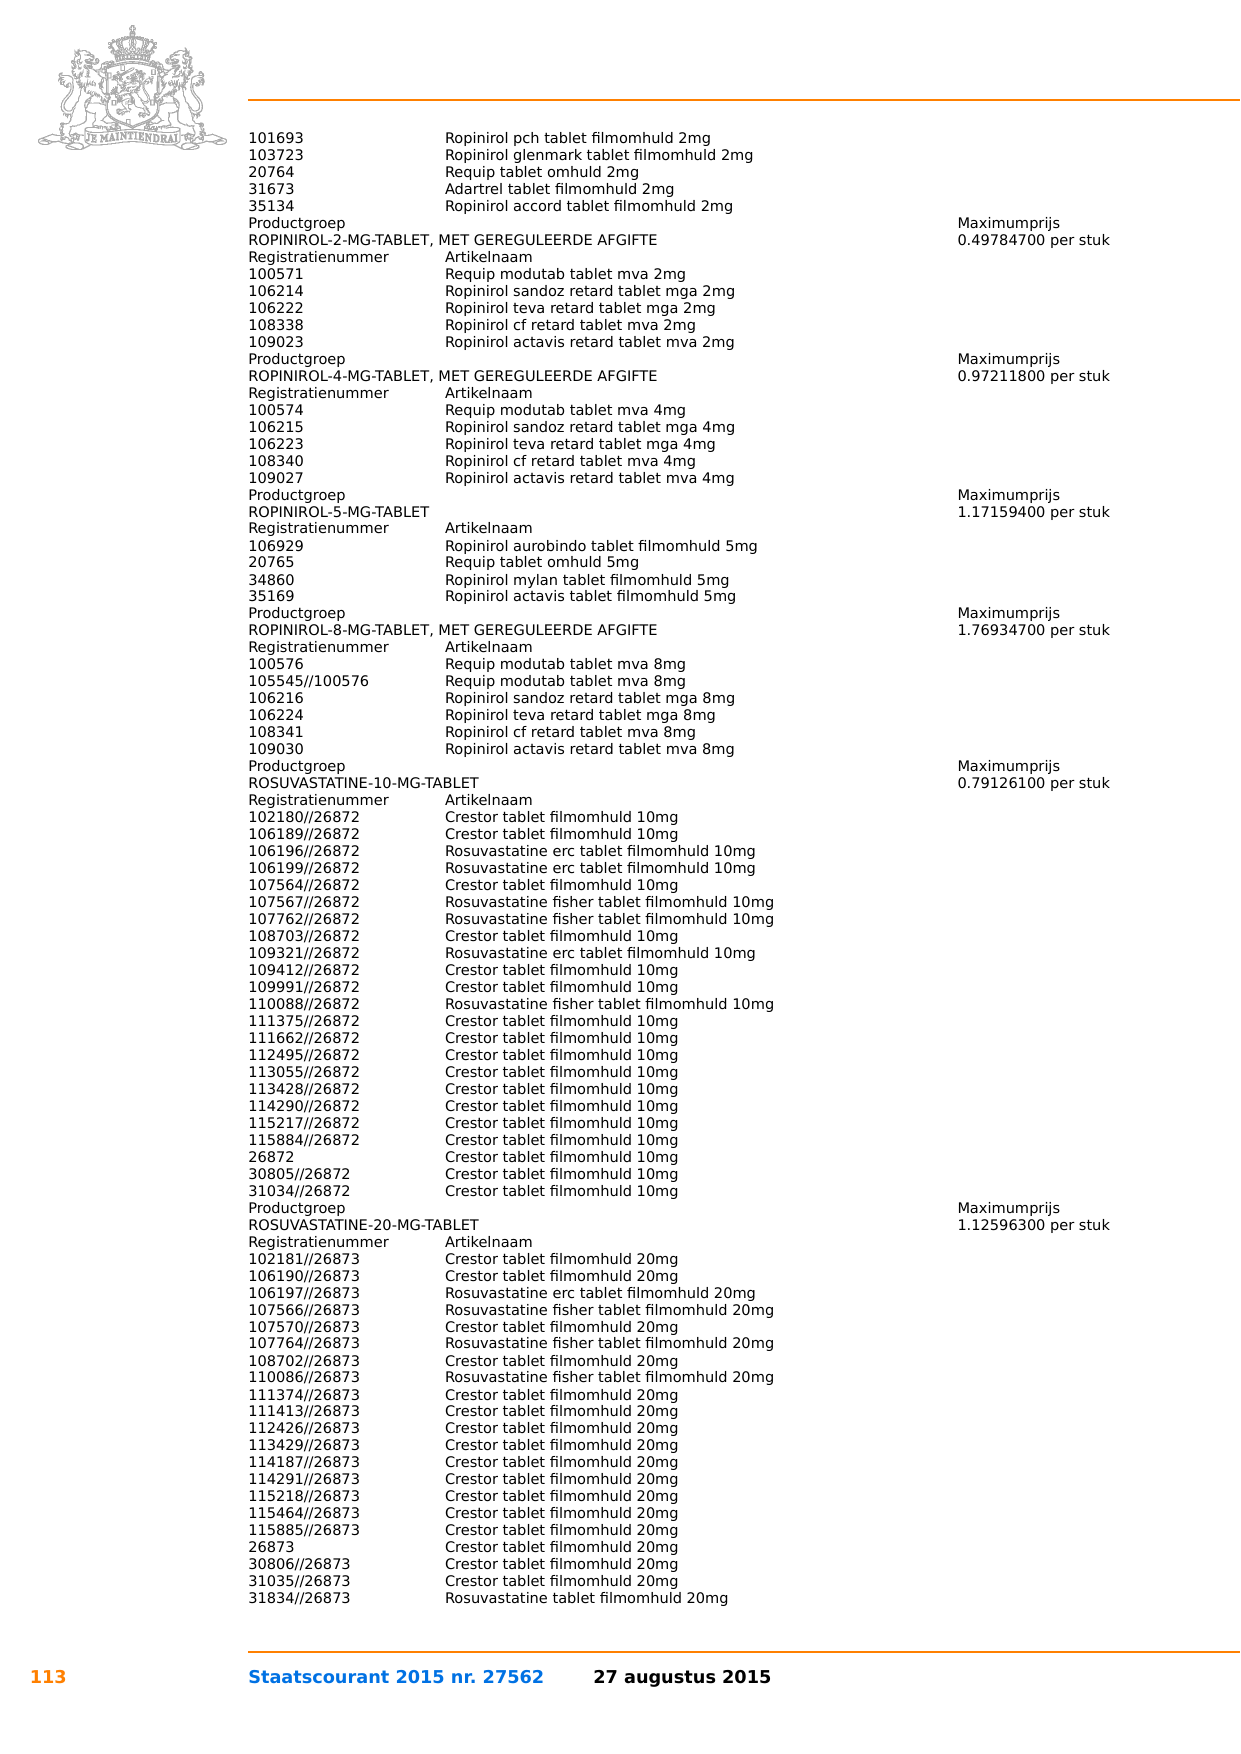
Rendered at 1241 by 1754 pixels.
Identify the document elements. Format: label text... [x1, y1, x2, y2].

table_cell 30806//26873 [248, 1556, 439, 1573]
table_cell [951, 1471, 1163, 1488]
table_cell Ropinirol cf retard tablet mva 8mg [439, 724, 951, 741]
table_cell [951, 673, 1163, 690]
table_cell Productgroep [248, 758, 439, 775]
table_cell 26873 [248, 1539, 439, 1556]
table_cell [951, 1064, 1163, 1081]
table_cell [951, 147, 1163, 164]
table_cell Requip tablet omhuld 5mg [439, 554, 951, 571]
table_cell Crestor tablet filmomhuld 20mg [439, 1353, 951, 1369]
table_cell Maximumprijs [951, 351, 1163, 368]
table_cell [951, 283, 1163, 300]
table_cell 106222 [248, 300, 439, 317]
table_cell 31673 [248, 181, 439, 198]
table_cell 35134 [248, 198, 439, 215]
table_cell Registratienummer [248, 639, 439, 656]
table_cell 114291//26873 [248, 1471, 439, 1488]
table_cell [951, 1505, 1163, 1522]
table_cell Crestor tablet filmomhuld 20mg [439, 1539, 951, 1556]
table_cell [951, 1437, 1163, 1454]
table_cell [951, 894, 1163, 911]
table_cell [951, 1522, 1163, 1539]
table_cell [951, 1301, 1163, 1318]
table_cell Requip modutab tablet mva 4mg [439, 402, 951, 418]
table_cell 26872 [248, 1149, 439, 1166]
table_cell Rosuvastatine erc tablet filmomhuld 10mg [439, 843, 951, 860]
table_cell [951, 707, 1163, 724]
table_cell [951, 1132, 1163, 1149]
table_cell [951, 130, 1163, 147]
table_cell 109991//26872 [248, 979, 439, 996]
table_cell [439, 486, 951, 503]
table_cell 106223 [248, 436, 439, 452]
table_cell 1.76934700 per stuk [951, 622, 1163, 639]
table_cell 106196//26872 [248, 843, 439, 860]
table_cell Registratienummer [248, 249, 439, 266]
table_cell 110086//26873 [248, 1369, 439, 1386]
table_cell Ropinirol teva retard tablet mga 8mg [439, 707, 951, 724]
table_cell 106197//26873 [248, 1285, 439, 1301]
table_cell 101693 [248, 130, 439, 147]
table_cell 108338 [248, 317, 439, 334]
table_cell Crestor tablet filmomhuld 20mg [439, 1386, 951, 1403]
table_cell 111413//26873 [248, 1403, 439, 1420]
table_cell [951, 1573, 1163, 1590]
table_cell [951, 402, 1163, 418]
table_cell 111374//26873 [248, 1386, 439, 1403]
table_cell 115464//26873 [248, 1505, 439, 1522]
table_cell 30805//26872 [248, 1166, 439, 1183]
table_cell 0.79126100 per stuk [951, 775, 1163, 792]
table_cell Crestor tablet filmomhuld 20mg [439, 1488, 951, 1505]
table_cell [439, 351, 951, 368]
table_cell Requip tablet omhuld 2mg [439, 164, 951, 181]
table_cell [951, 928, 1163, 945]
table_cell 107764//26873 [248, 1335, 439, 1352]
table_cell Registratienummer [248, 385, 439, 402]
table_cell [951, 164, 1163, 181]
table_cell 112426//26873 [248, 1420, 439, 1437]
table_cell 108703//26872 [248, 928, 439, 945]
table_cell 34860 [248, 571, 439, 588]
table_cell Artikelnaam [439, 1234, 951, 1251]
table_cell [951, 1403, 1163, 1420]
table_cell [951, 1488, 1163, 1505]
table_cell Ropinirol cf retard tablet mva 4mg [439, 453, 951, 469]
table_cell Crestor tablet filmomhuld 10mg [439, 809, 951, 826]
table_cell Registratienummer [248, 1234, 439, 1251]
table_cell [951, 1234, 1163, 1251]
table_cell [951, 1081, 1163, 1098]
table_cell 100576 [248, 656, 439, 673]
table_cell 115218//26873 [248, 1488, 439, 1505]
table_cell Crestor tablet filmomhuld 10mg [439, 1064, 951, 1081]
table_cell Rosuvastatine fisher tablet filmomhuld 10mg [439, 894, 951, 911]
table_cell [951, 996, 1163, 1013]
table_cell ROPINIROL-4-MG-TABLET, MET GEREGULEERDE AFGIFTE [248, 368, 951, 384]
table_cell 103723 [248, 147, 439, 164]
table_cell 107570//26873 [248, 1319, 439, 1335]
table_cell 1.17159400 per stuk [951, 504, 1163, 520]
table_cell Crestor tablet filmomhuld 20mg [439, 1471, 951, 1488]
table_cell Crestor tablet filmomhuld 20mg [439, 1319, 951, 1335]
table_cell Crestor tablet filmomhuld 10mg [439, 1183, 951, 1199]
table_cell [951, 1166, 1163, 1183]
table_cell 110088//26872 [248, 996, 439, 1013]
table_cell [951, 1268, 1163, 1284]
table_cell 113429//26873 [248, 1437, 439, 1454]
table_cell 109023 [248, 334, 439, 351]
table_cell [951, 724, 1163, 741]
table_cell [951, 1251, 1163, 1267]
table_cell [951, 690, 1163, 707]
table_cell [439, 605, 951, 622]
table_cell Ropinirol accord tablet filmomhuld 2mg [439, 198, 951, 215]
table_cell 106190//26873 [248, 1268, 439, 1284]
table_cell Maximumprijs [951, 215, 1163, 232]
table_cell Crestor tablet filmomhuld 10mg [439, 979, 951, 996]
table_cell 20765 [248, 554, 439, 571]
table_cell Productgroep [248, 605, 439, 622]
table_cell 102180//26872 [248, 809, 439, 826]
table_cell 107566//26873 [248, 1301, 439, 1318]
table_cell 31035//26873 [248, 1573, 439, 1590]
table_cell [439, 215, 951, 232]
table_cell 115885//26873 [248, 1522, 439, 1539]
table_cell [951, 385, 1163, 402]
table_cell Artikelnaam [439, 792, 951, 809]
table_cell [951, 1335, 1163, 1352]
table_cell Artikelnaam [439, 249, 951, 266]
table_cell [951, 809, 1163, 826]
table_cell [951, 1420, 1163, 1437]
table_cell [951, 571, 1163, 588]
table_cell Ropinirol glenmark tablet filmomhuld 2mg [439, 147, 951, 164]
table_cell 31834//26873 [248, 1590, 439, 1607]
table_cell [951, 181, 1163, 198]
table_cell [951, 554, 1163, 571]
table_cell [951, 1369, 1163, 1386]
table_cell [951, 1454, 1163, 1471]
table_cell 109027 [248, 470, 439, 486]
table_cell Crestor tablet filmomhuld 10mg [439, 877, 951, 894]
table_cell Crestor tablet filmomhuld 20mg [439, 1505, 951, 1522]
table_cell 100574 [248, 402, 439, 418]
table_cell Crestor tablet filmomhuld 20mg [439, 1454, 951, 1471]
table_cell ROSUVASTATINE-10-MG-TABLET [248, 775, 951, 792]
table_cell 113055//26872 [248, 1064, 439, 1081]
table_cell ROPINIROL-2-MG-TABLET, MET GEREGULEERDE AFGIFTE [248, 232, 951, 249]
table_cell Ropinirol sandoz retard tablet mga 4mg [439, 419, 951, 436]
picture [38, 25, 227, 150]
table_cell Crestor tablet filmomhuld 20mg [439, 1573, 951, 1590]
table_cell 108702//26873 [248, 1353, 439, 1369]
table_cell 0.97211800 per stuk [951, 368, 1163, 384]
table_cell Productgroep [248, 486, 439, 503]
table_cell 111662//26872 [248, 1030, 439, 1047]
table_cell 102181//26873 [248, 1251, 439, 1267]
table_cell ROPINIROL-8-MG-TABLET, MET GEREGULEERDE AFGIFTE [248, 622, 951, 639]
table_cell Crestor tablet filmomhuld 10mg [439, 962, 951, 979]
table_cell Maximumprijs [951, 605, 1163, 622]
table_cell 108340 [248, 453, 439, 469]
table_cell Ropinirol teva retard tablet mga 4mg [439, 436, 951, 452]
table_cell [951, 436, 1163, 452]
table_cell 113428//26872 [248, 1081, 439, 1098]
table_cell Crestor tablet filmomhuld 20mg [439, 1522, 951, 1539]
table_cell [951, 1013, 1163, 1030]
table_cell Ropinirol actavis retard tablet mva 8mg [439, 741, 951, 758]
table_cell Crestor tablet filmomhuld 10mg [439, 1166, 951, 1183]
table_cell Artikelnaam [439, 639, 951, 656]
table_cell Ropinirol mylan tablet filmomhuld 5mg [439, 571, 951, 588]
table_cell [951, 317, 1163, 334]
table_cell Rosuvastatine tablet filmomhuld 20mg [439, 1590, 951, 1607]
table_cell [951, 470, 1163, 486]
table_cell 114187//26873 [248, 1454, 439, 1471]
table_cell [951, 979, 1163, 996]
table_cell 1.12596300 per stuk [951, 1217, 1163, 1233]
table_cell 106929 [248, 538, 439, 554]
table_cell Maximumprijs [951, 486, 1163, 503]
table_cell Registratienummer [248, 520, 439, 537]
table_cell [951, 877, 1163, 894]
table_cell [951, 639, 1163, 656]
table_cell [951, 1353, 1163, 1369]
table_cell [951, 520, 1163, 537]
table_cell Rosuvastatine fisher tablet filmomhuld 20mg [439, 1301, 951, 1318]
table_cell ROSUVASTATINE-20-MG-TABLET [248, 1217, 951, 1233]
table_cell Ropinirol sandoz retard tablet mga 8mg [439, 690, 951, 707]
table_cell [951, 860, 1163, 877]
table_cell 105545//100576 [248, 673, 439, 690]
table_cell 107762//26872 [248, 911, 439, 928]
table_cell Rosuvastatine fisher tablet filmomhuld 10mg [439, 911, 951, 928]
table_cell Crestor tablet filmomhuld 10mg [439, 1081, 951, 1098]
table_cell 106214 [248, 283, 439, 300]
table_cell 106189//26872 [248, 826, 439, 843]
table_cell 106215 [248, 419, 439, 436]
table_cell 106199//26872 [248, 860, 439, 877]
table_cell [951, 911, 1163, 928]
table_cell Crestor tablet filmomhuld 10mg [439, 928, 951, 945]
table_cell Productgroep [248, 215, 439, 232]
table_cell 115884//26872 [248, 1132, 439, 1149]
table_cell 108341 [248, 724, 439, 741]
table_cell 107567//26872 [248, 894, 439, 911]
table_cell Productgroep [248, 1200, 439, 1217]
table_cell [951, 945, 1163, 962]
table_cell [951, 453, 1163, 469]
table_cell [951, 588, 1163, 605]
table_cell [951, 843, 1163, 860]
table_cell [951, 249, 1163, 266]
table_cell Rosuvastatine fisher tablet filmomhuld 20mg [439, 1369, 951, 1386]
table_cell 109321//26872 [248, 945, 439, 962]
table_cell [951, 538, 1163, 554]
table_cell 114290//26872 [248, 1098, 439, 1115]
table_cell Crestor tablet filmomhuld 10mg [439, 1098, 951, 1115]
table_cell Crestor tablet filmomhuld 20mg [439, 1403, 951, 1420]
table_cell [951, 1386, 1163, 1403]
table_cell [951, 1285, 1163, 1301]
table_cell [951, 1556, 1163, 1573]
table_cell [951, 826, 1163, 843]
table_cell [951, 198, 1163, 215]
table_cell ROPINIROL-5-MG-TABLET [248, 504, 951, 520]
table_cell 109412//26872 [248, 962, 439, 979]
table_cell Adartrel tablet filmomhuld 2mg [439, 181, 951, 198]
table_cell Ropinirol cf retard tablet mva 2mg [439, 317, 951, 334]
table_cell Crestor tablet filmomhuld 20mg [439, 1420, 951, 1437]
table_cell [951, 334, 1163, 351]
table_cell Crestor tablet filmomhuld 20mg [439, 1437, 951, 1454]
table_cell 0.49784700 per stuk [951, 232, 1163, 249]
table_cell Crestor tablet filmomhuld 10mg [439, 1047, 951, 1064]
table_cell [951, 1590, 1163, 1607]
table_cell [439, 758, 951, 775]
table_cell Ropinirol actavis tablet filmomhuld 5mg [439, 588, 951, 605]
table_cell Maximumprijs [951, 758, 1163, 775]
table_cell [951, 1047, 1163, 1064]
table_cell 115217//26872 [248, 1115, 439, 1132]
table_cell 31034//26872 [248, 1183, 439, 1199]
table_cell 20764 [248, 164, 439, 181]
table_cell Rosuvastatine erc tablet filmomhuld 20mg [439, 1285, 951, 1301]
table_cell [951, 419, 1163, 436]
table_cell [951, 1098, 1163, 1115]
table_cell Rosuvastatine erc tablet filmomhuld 10mg [439, 860, 951, 877]
table_cell [951, 1115, 1163, 1132]
table_cell Crestor tablet filmomhuld 20mg [439, 1556, 951, 1573]
table_cell Productgroep [248, 351, 439, 368]
table_cell Crestor tablet filmomhuld 10mg [439, 1115, 951, 1132]
table_cell Registratienummer [248, 792, 439, 809]
table_cell Crestor tablet filmomhuld 10mg [439, 1013, 951, 1030]
table_cell [951, 300, 1163, 317]
table_cell Ropinirol actavis retard tablet mva 4mg [439, 470, 951, 486]
table_cell [951, 792, 1163, 809]
table_cell Crestor tablet filmomhuld 10mg [439, 1132, 951, 1149]
table_cell 111375//26872 [248, 1013, 439, 1030]
table_cell [439, 1200, 951, 1217]
table_cell 100571 [248, 266, 439, 283]
table_cell Crestor tablet filmomhuld 10mg [439, 1030, 951, 1047]
table_cell 109030 [248, 741, 439, 758]
table_cell Ropinirol teva retard tablet mga 2mg [439, 300, 951, 317]
table_cell [951, 962, 1163, 979]
table_cell [951, 1539, 1163, 1556]
table_cell Ropinirol pch tablet filmomhuld 2mg [439, 130, 951, 147]
table_cell [951, 1149, 1163, 1166]
table_cell Crestor tablet filmomhuld 20mg [439, 1268, 951, 1284]
table_cell [951, 1183, 1163, 1199]
table_cell Artikelnaam [439, 520, 951, 537]
table_cell Artikelnaam [439, 385, 951, 402]
table_cell Ropinirol aurobindo tablet filmomhuld 5mg [439, 538, 951, 554]
table_cell [951, 266, 1163, 283]
table_cell Rosuvastatine erc tablet filmomhuld 10mg [439, 945, 951, 962]
table_cell Rosuvastatine fisher tablet filmomhuld 20mg [439, 1335, 951, 1352]
table_cell Maximumprijs [951, 1200, 1163, 1217]
table_cell [951, 1030, 1163, 1047]
table_cell Requip modutab tablet mva 8mg [439, 656, 951, 673]
table_cell Rosuvastatine fisher tablet filmomhuld 10mg [439, 996, 951, 1013]
table_cell [951, 1319, 1163, 1335]
table_cell 106216 [248, 690, 439, 707]
table_cell 107564//26872 [248, 877, 439, 894]
table_cell Crestor tablet filmomhuld 10mg [439, 1149, 951, 1166]
table_cell [951, 656, 1163, 673]
table_cell Ropinirol sandoz retard tablet mga 2mg [439, 283, 951, 300]
table_cell Requip modutab tablet mva 2mg [439, 266, 951, 283]
table_cell Crestor tablet filmomhuld 10mg [439, 826, 951, 843]
table_cell 35169 [248, 588, 439, 605]
table_cell Ropinirol actavis retard tablet mva 2mg [439, 334, 951, 351]
table_cell [951, 741, 1163, 758]
table_cell Requip modutab tablet mva 8mg [439, 673, 951, 690]
table_cell 106224 [248, 707, 439, 724]
table_cell 112495//26872 [248, 1047, 439, 1064]
table_cell Crestor tablet filmomhuld 20mg [439, 1251, 951, 1267]
